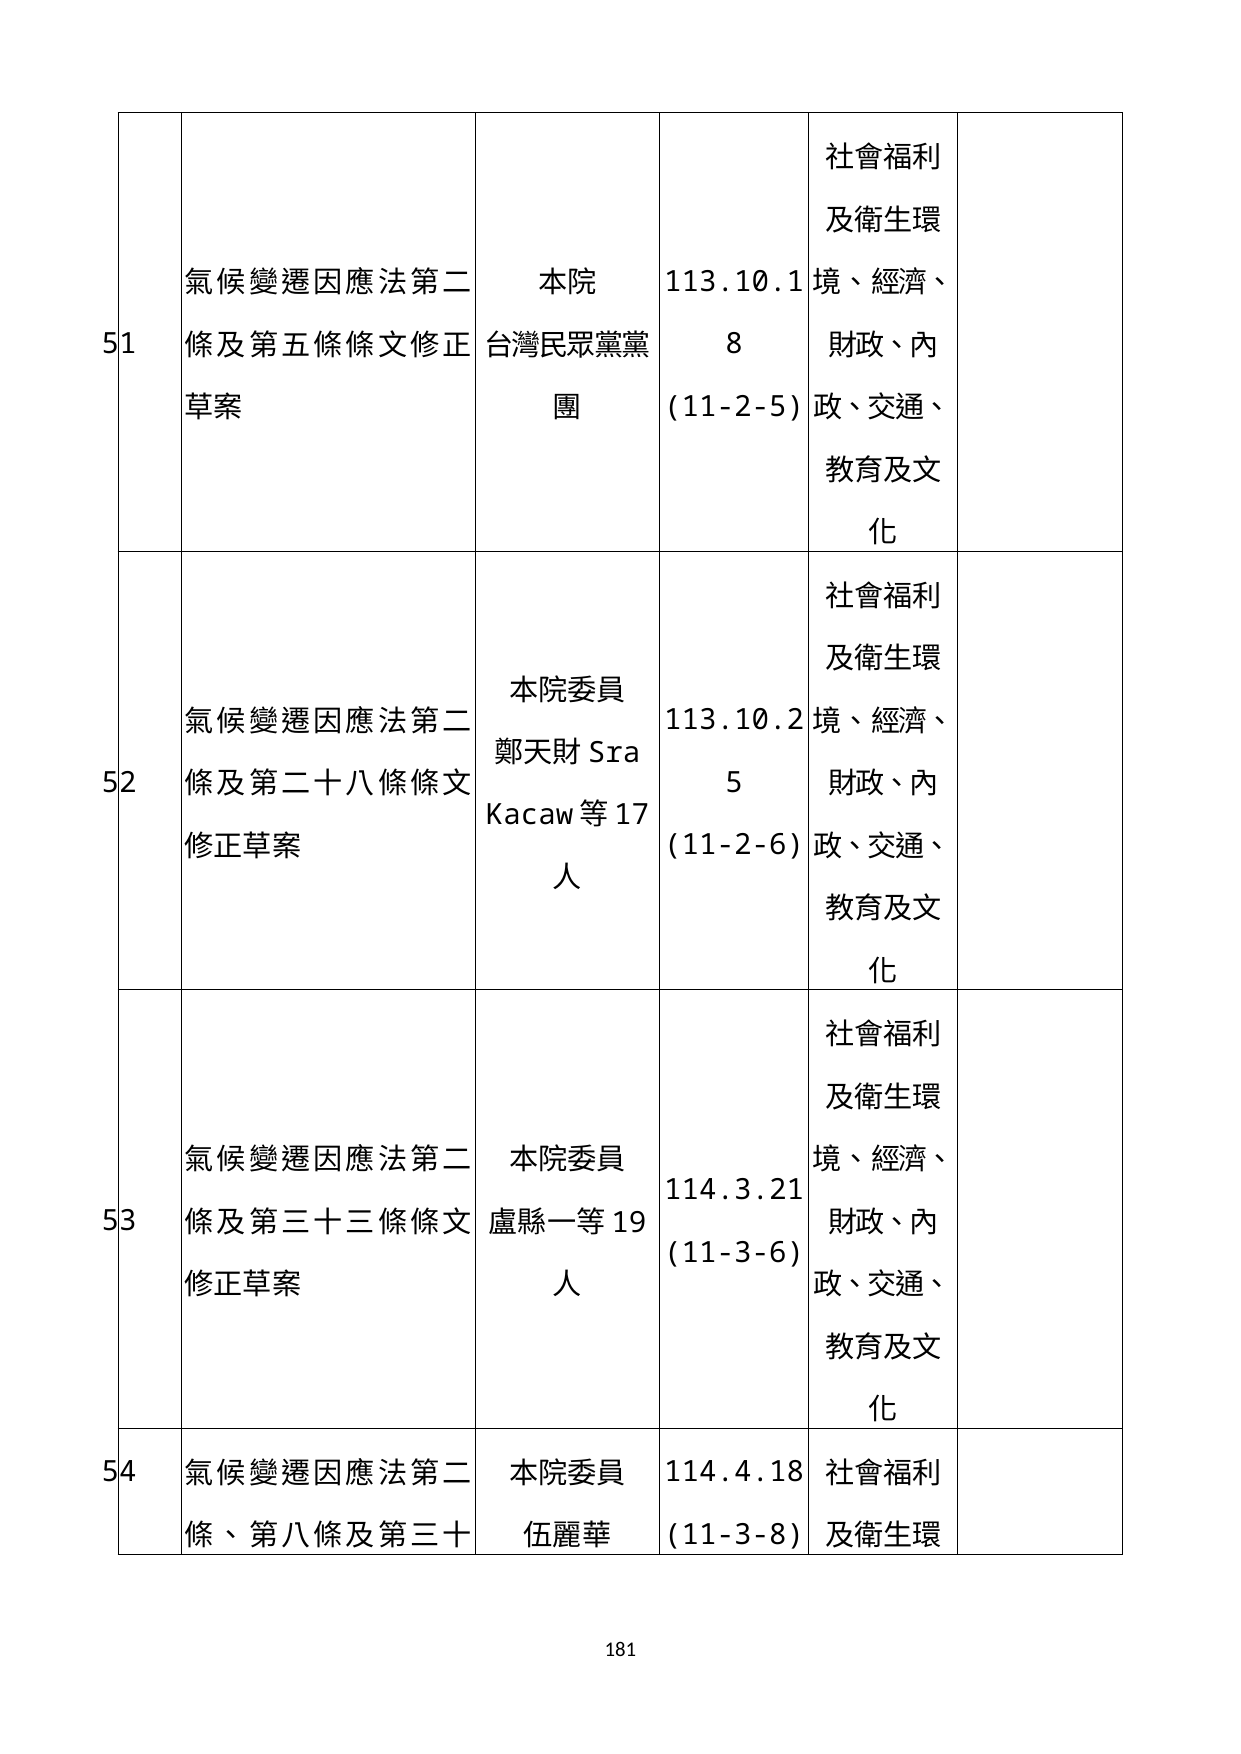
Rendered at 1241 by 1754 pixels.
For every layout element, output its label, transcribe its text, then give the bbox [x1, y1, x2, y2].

table_cell [958, 552, 1122, 989]
table_cell 氣候變遷因應法第二條及第二十八條條文修正草案 [182, 552, 475, 989]
table_cell [119, 113, 181, 551]
table_cell 社會福利及衛生環 [809, 1429, 957, 1554]
table_cell 社會福利及衛生環境、經濟、財政、內政、交通、教育及文化 [809, 552, 957, 989]
table_cell 社會福利及衛生環境、經濟、財政、內政、交通、教育及文化 [809, 113, 957, 551]
table_cell 114.3.21 (11-3-6) [660, 990, 808, 1428]
table_cell 社會福利及衛生環境、經濟、財政、內政、交通、教育及文化 [809, 990, 957, 1428]
table_cell 本院委員 伍麗華 [476, 1429, 659, 1554]
table_cell 113.10.18 (11-2-5) [660, 113, 808, 551]
table_cell [119, 990, 181, 1428]
table_cell [119, 552, 181, 989]
table_cell 本院委員 鄭天財Sra Kacaw等17人 [476, 552, 659, 989]
table_cell 本院 台灣民眾黨黨團 [476, 113, 659, 551]
table_cell 氣候變遷因應法第二條、第八條及第三十 [182, 1429, 475, 1554]
table_cell 113.10.25 (11-2-6) [660, 552, 808, 989]
table_cell 114.4.18 (11-3-8) [660, 1429, 808, 1554]
table_cell 本院委員 盧縣一等19人 [476, 990, 659, 1428]
table_cell [958, 990, 1122, 1428]
table_cell [119, 1429, 181, 1554]
table_cell 氣候變遷因應法第二條及第五條條文修正草案 [182, 113, 475, 551]
table_cell 氣候變遷因應法第二條及第三十三條條文修正草案 [182, 990, 475, 1428]
table_cell [958, 113, 1122, 551]
table_cell [958, 1429, 1122, 1554]
